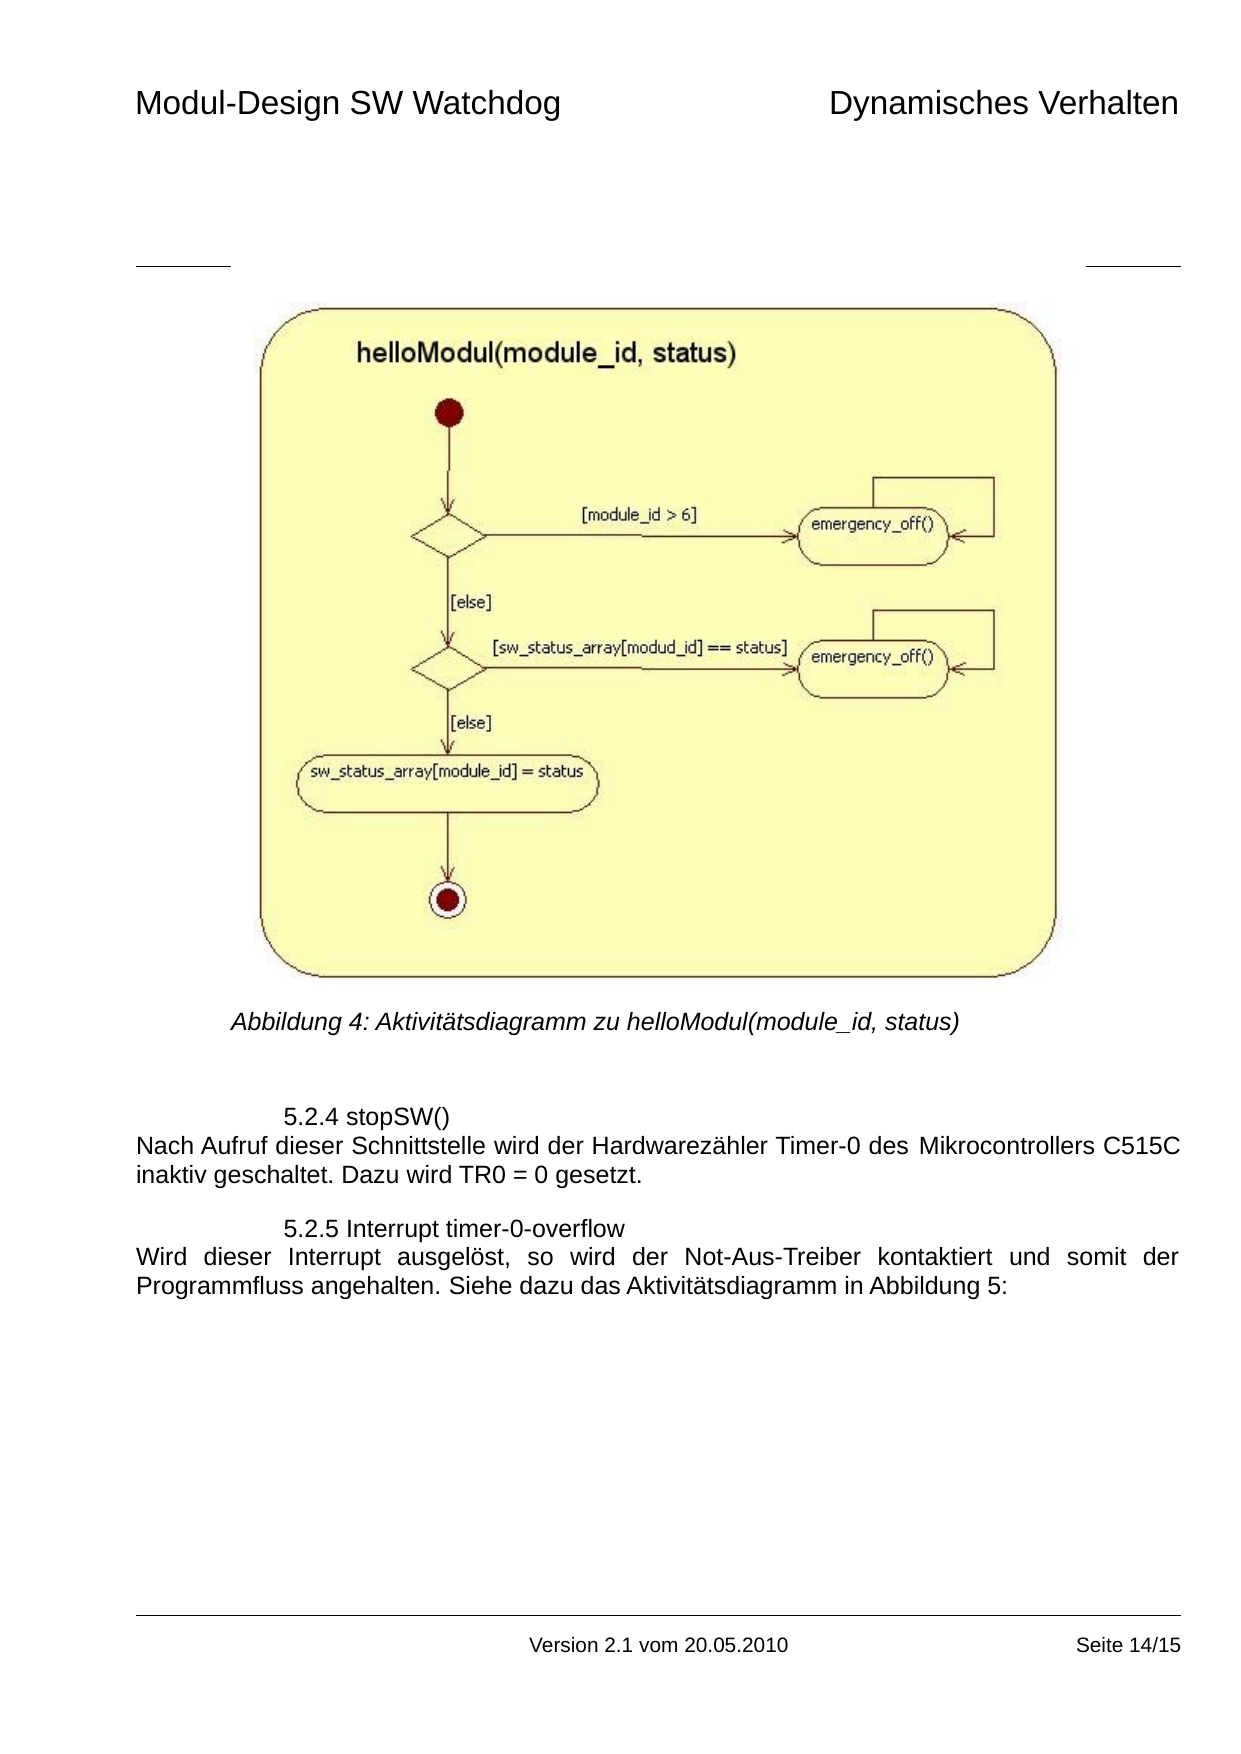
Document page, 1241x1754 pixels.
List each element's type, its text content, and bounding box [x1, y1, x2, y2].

subtitle stopSW() [283, 1102, 1181, 1131]
subtitle Interrupt timer-0-overflow [283, 1213, 1181, 1242]
text Wird dieser Interrupt ausgelöst, so wird der Not-Aus-Treiber kontaktiert und somit der Programmfluss angehalten. Siehe dazu das Aktivitätsdiagramm in Abbildung 5: [136, 1242, 1181, 1300]
text Abbildung 4: Aktivitätsdiagramm zu helloModul(module_id, status) [231, 1008, 1086, 1036]
text Nach Aufruf dieser Schnittstelle wird der Hardwarezähler Timer-0 des Mikrocontrollers C515C inaktiv geschaltet. Dazu wird TR0 = 0 gesetzt. [136, 1131, 1181, 1188]
